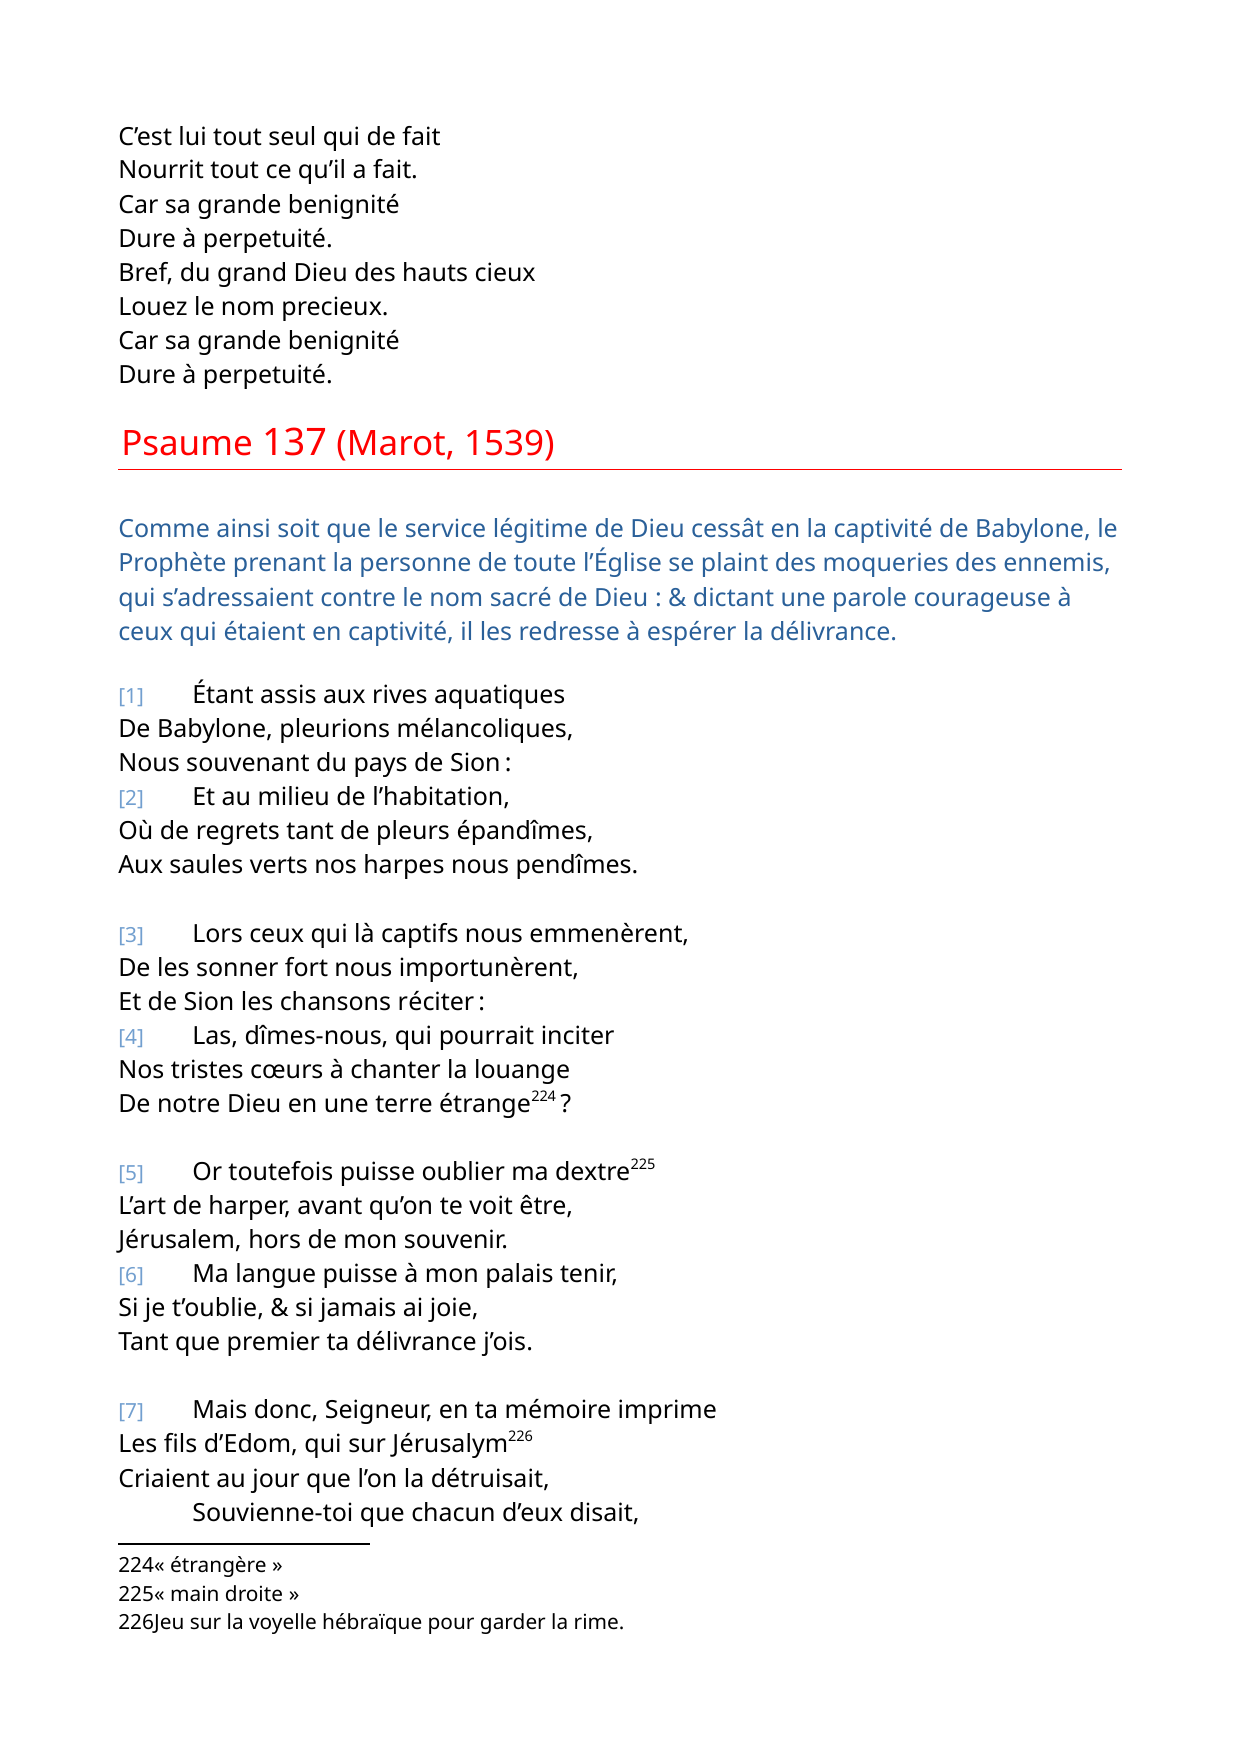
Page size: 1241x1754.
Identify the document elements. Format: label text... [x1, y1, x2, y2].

text Dure à perpetuité. [118, 357, 1122, 391]
text Bref, du grand Dieu des hauts cieux [118, 254, 1122, 288]
text L’art de harper, avant qu’on te voit être, [118, 1188, 1122, 1222]
text Nous souvenant du pays de Sion : [118, 745, 1122, 779]
subtitle Psaume 137 (Marot, 1539) [118, 411, 1122, 469]
text [1] Étant assis aux rives aquatiques [118, 677, 1122, 711]
text [6] Ma langue puisse à mon palais tenir, [118, 1256, 1122, 1290]
text [5] Or toutefois puisse oublier ma dextre [118, 1154, 1122, 1188]
text De les sonner fort nous importunèrent, [118, 949, 1122, 983]
text Comme ainsi soit que le service légitime de Dieu cessât en la captivité de Babylone, le Prophète prenant la personne de toute l’Église se plaint des moqueries des ennemis, qui s’adressaient contre le nom sacré de Dieu : & dictant une parole courageuse à ceux qui étaient en captivité, il les redresse à espérer la délivrance. [118, 511, 1122, 647]
text De Babylone, pleurions mélancoliques, [118, 711, 1122, 745]
text [2] Et au milieu de l’habitation, [118, 779, 1122, 813]
text Où de regrets tant de pleurs épandîmes, [118, 813, 1122, 847]
text [7] Mais donc, Seigneur, en ta mémoire imprime [118, 1392, 1122, 1426]
text Jeu sur la voyelle hébraïque pour garder la rime. [118, 1607, 1122, 1636]
text Nourrit tout ce qu’il a fait. [118, 152, 1122, 186]
text Louez le nom precieux. [118, 288, 1122, 322]
text Si je t’oublie, & si jamais ai joie, [118, 1290, 1122, 1324]
text Tant que premier ta délivrance j’ois. [118, 1324, 1122, 1358]
text Car sa grande benignité [118, 322, 1122, 357]
text Aux saules verts nos harpes nous pendîmes. [118, 847, 1122, 881]
text [3] Lors ceux qui là captifs nous emmenèrent, [118, 915, 1122, 949]
text Souvienne-toi que chacun d’eux disait, [118, 1494, 1122, 1528]
text « étrangère » [118, 1551, 1122, 1579]
text Dure à perpetuité. [118, 220, 1122, 254]
text Nos tristes cœurs à chanter la louange [118, 1051, 1122, 1086]
text « main droite » [118, 1579, 1122, 1607]
text De notre Dieu en une terre étrange ? [118, 1086, 1122, 1119]
text Les fils d’Edom, qui sur Jérusalym [118, 1426, 1122, 1460]
text Car sa grande benignité [118, 186, 1122, 220]
text Jérusalem, hors de mon souvenir. [118, 1222, 1122, 1256]
text Criaient au jour que l’on la détruisait, [118, 1460, 1122, 1494]
text [4] Las, dîmes-nous, qui pourrait inciter [118, 1017, 1122, 1051]
text Et de Sion les chansons réciter : [118, 983, 1122, 1017]
text C’est lui tout seul qui de fait [118, 118, 1122, 152]
